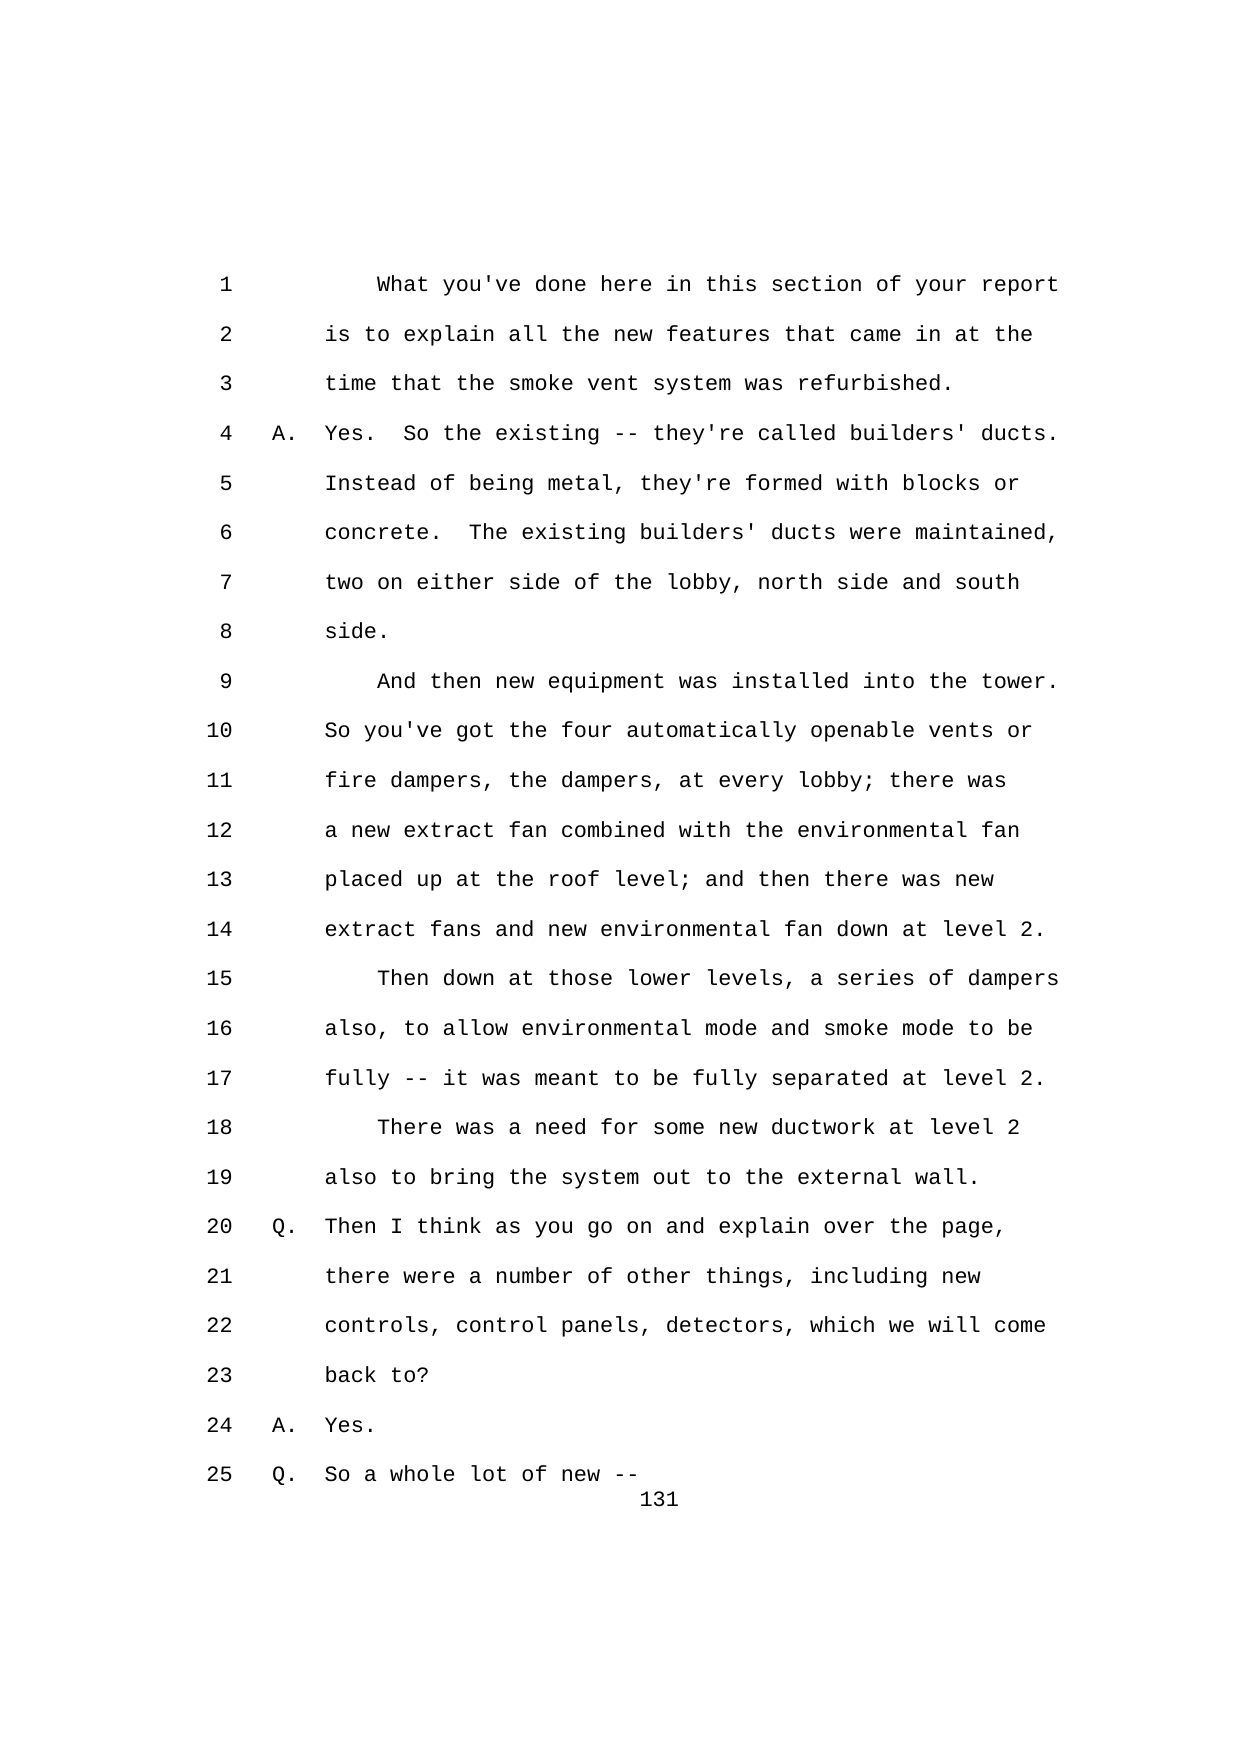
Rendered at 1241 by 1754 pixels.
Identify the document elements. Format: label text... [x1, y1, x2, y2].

text 6 concrete. The existing builders' ducts were maintained, [75, 521, 1165, 546]
text 8 side. [75, 620, 1165, 645]
text 4 A. Yes. So the existing -- they're called builders' ducts. [75, 422, 1165, 447]
text 13 placed up at the roof level; and then there was new [75, 868, 1165, 893]
text 21 there were a number of other things, including new [75, 1265, 1165, 1290]
text 18 There was a need for some new ductwork at level 2 [75, 1116, 1165, 1141]
text 11 fire dampers, the dampers, at every lobby; there was [75, 769, 1165, 794]
text 10 So you've got the four automatically openable vents or [75, 719, 1165, 744]
text 7 two on either side of the lobby, north side and south [75, 571, 1165, 596]
text 15 Then down at those lower levels, a series of dampers [75, 967, 1165, 992]
text 19 also to bring the system out to the external wall. [75, 1166, 1165, 1191]
text 131 [75, 1488, 1165, 1513]
text 16 also, to allow environmental mode and smoke mode to be [75, 1017, 1165, 1042]
text 25 Q. So a whole lot of new -- [75, 1463, 1165, 1488]
text 2 is to explain all the new features that came in at the [75, 323, 1165, 348]
text 17 fully -- it was meant to be fully separated at level 2. [75, 1067, 1165, 1091]
text 1 What you've done here in this section of your report [75, 273, 1165, 298]
text 24 A. Yes. [75, 1414, 1165, 1438]
text 9 And then new equipment was installed into the tower. [75, 670, 1165, 695]
text 14 extract fans and new environmental fan down at level 2. [75, 918, 1165, 943]
text 3 time that the smoke vent system was refurbished. [75, 372, 1165, 397]
text 5 Instead of being metal, they're formed with blocks or [75, 472, 1165, 496]
text 20 Q. Then I think as you go on and explain over the page, [75, 1215, 1165, 1240]
text 22 controls, control panels, detectors, which we will come [75, 1314, 1165, 1339]
text 12 a new extract fan combined with the environmental fan [75, 819, 1165, 843]
text 23 back to? [75, 1364, 1165, 1389]
